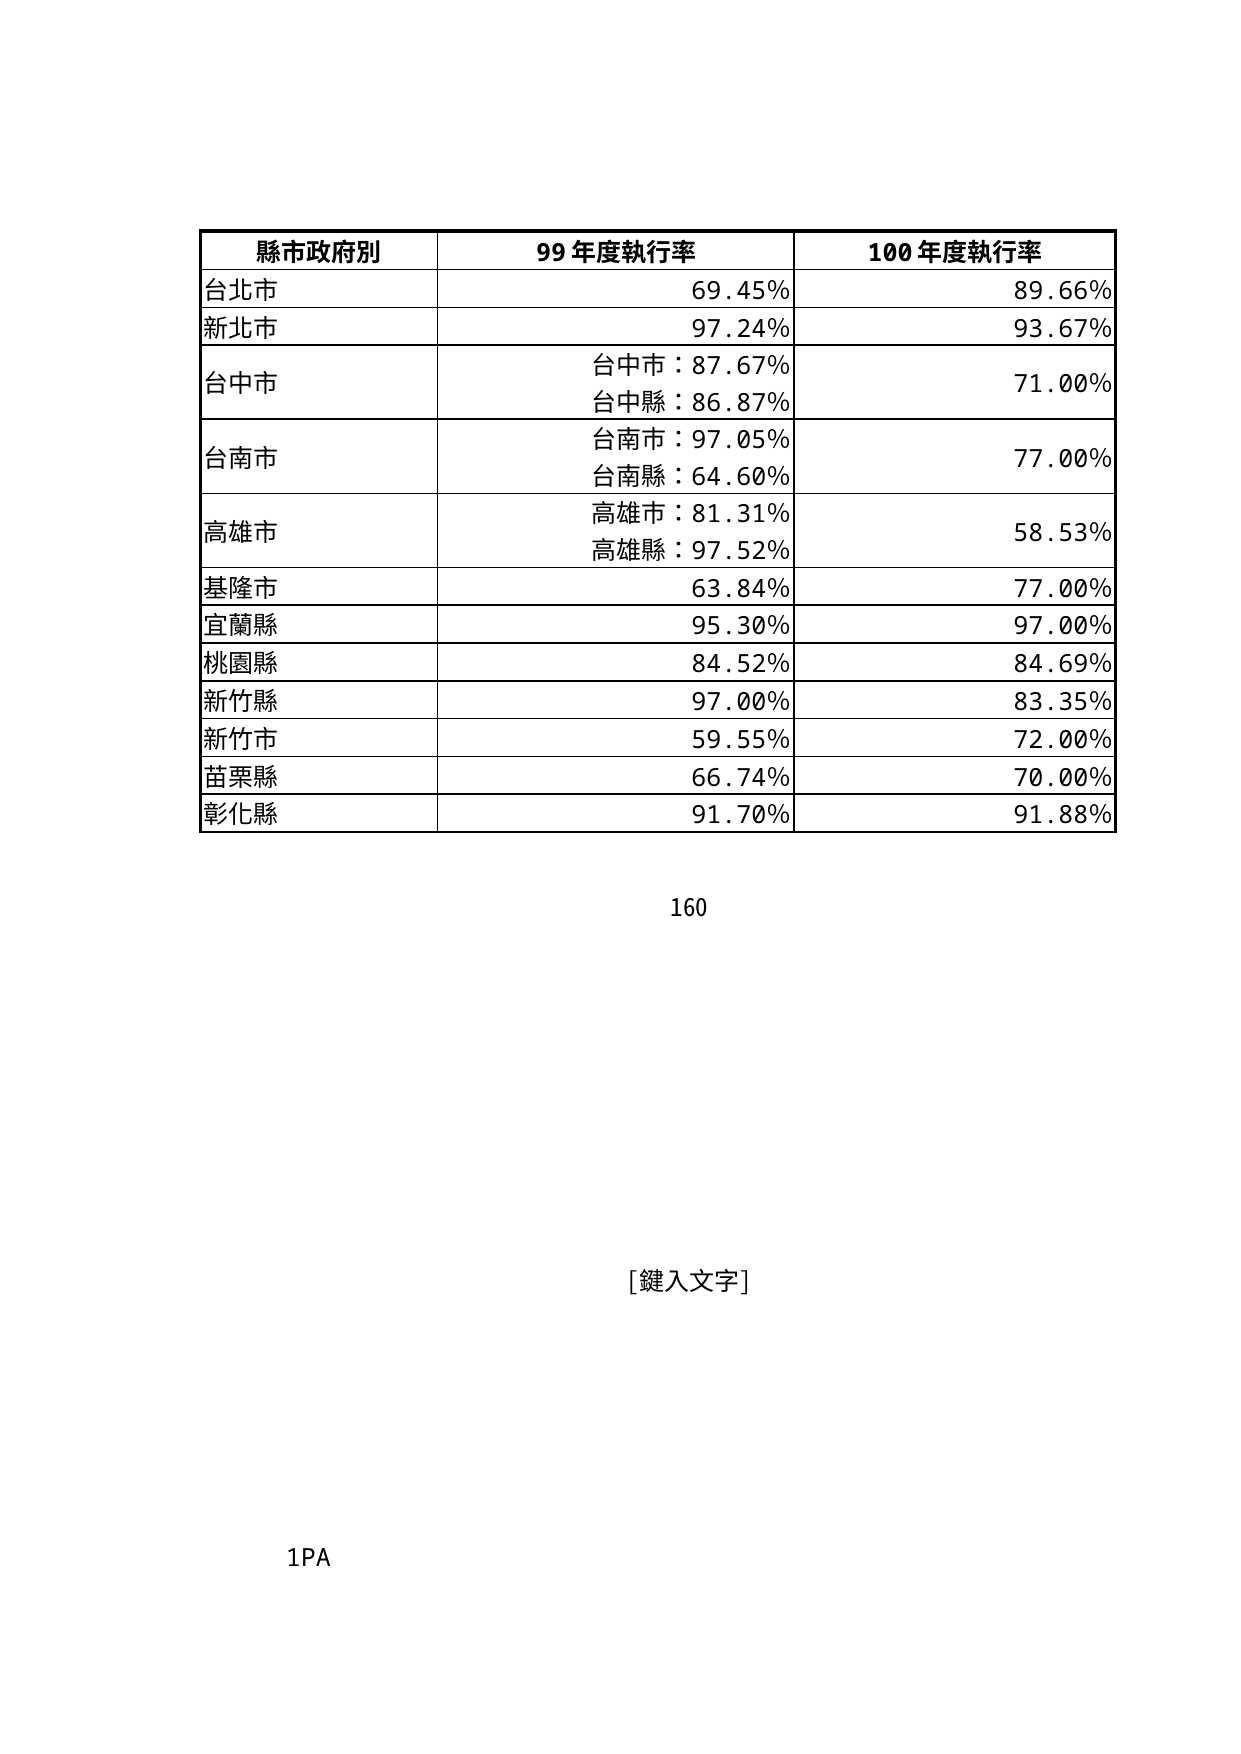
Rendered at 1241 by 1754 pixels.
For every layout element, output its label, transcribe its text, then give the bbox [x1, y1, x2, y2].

table_cell 89.66％ [795, 270, 1114, 306]
table_cell 台北市 [202, 270, 437, 306]
table_cell 83.35％ [795, 682, 1114, 718]
table_cell 84.69％ [795, 644, 1114, 680]
table_cell 新竹市 [202, 719, 437, 756]
table_header 99年度執行率 [438, 233, 793, 269]
table_cell 95.30％ [438, 606, 793, 642]
table_cell 91.88％ [795, 795, 1114, 831]
table_header 100年度執行率 [795, 233, 1114, 269]
table_cell 77.00％ [795, 568, 1114, 604]
table_cell 84.52％ [438, 644, 793, 680]
table_cell 彰化縣 [202, 795, 437, 831]
table_cell 97.24％ [438, 308, 793, 344]
table_cell 93.67％ [795, 308, 1114, 344]
table_cell 72.00％ [795, 719, 1114, 756]
table_cell 63.84％ [438, 568, 793, 604]
table_cell 基隆市 [202, 568, 437, 604]
table_cell 91.70％ [438, 795, 793, 831]
table_cell 高雄市 [202, 494, 437, 566]
table_cell 97.00％ [438, 682, 793, 718]
table_cell 70.00％ [795, 757, 1114, 793]
table_cell 71.00％ [795, 346, 1114, 418]
table_cell 97.00％ [795, 606, 1114, 642]
table_cell 新北巿 [202, 308, 437, 344]
table_cell 高雄巿：81.31％ 高雄縣：97.52％ [438, 494, 793, 566]
table_cell 新竹縣 [202, 682, 437, 718]
table_cell 台中市 [202, 346, 437, 418]
table_cell 桃園縣 [202, 644, 437, 680]
table_cell 宜蘭縣 [202, 606, 437, 642]
table_header 縣市政府別 [202, 233, 437, 269]
table_cell 59.55％ [438, 719, 793, 756]
table_cell 台南巿：97.05％ 台南縣：64.60％ [438, 420, 793, 492]
table_cell 台中巿：87.67％ 台中縣：86.87％ [438, 346, 793, 418]
table_cell 58.53％ [795, 494, 1114, 566]
table_cell 66.74％ [438, 757, 793, 793]
table_cell 苗栗縣 [202, 757, 437, 793]
table_cell 台南市 [202, 420, 437, 492]
table_cell 77.00％ [795, 420, 1114, 492]
table_cell 69.45％ [438, 270, 793, 306]
